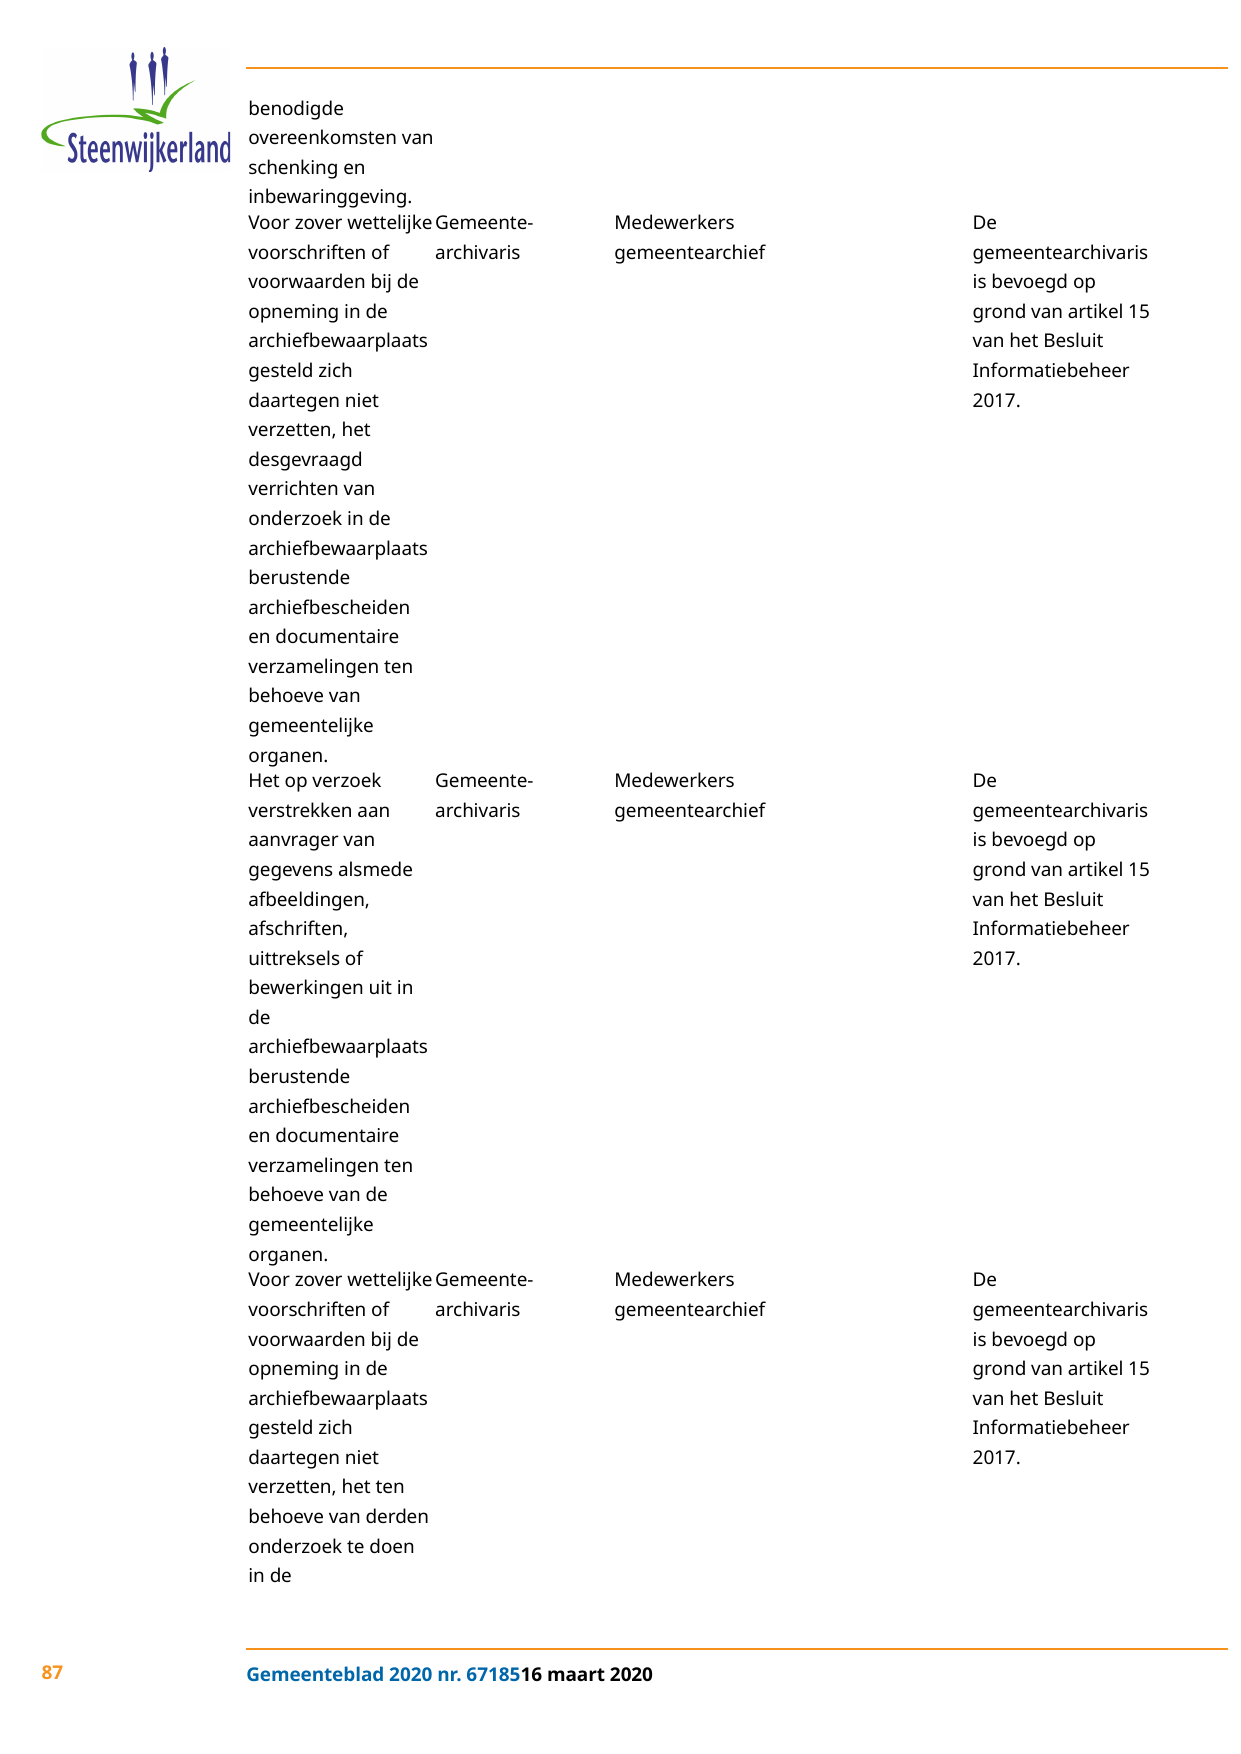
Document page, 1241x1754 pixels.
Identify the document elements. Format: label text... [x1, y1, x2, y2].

table_cell [793, 209, 972, 767]
table_cell Voor zover wettelijke voorschriften of voorwaarden bij de opneming in de archiefbewaarplaats gesteld zich daartegen niet verzetten, het ten behoeve van derden onderzoek te doen in de [248, 1267, 435, 1588]
table_cell Gemeente-archivaris [435, 768, 614, 1267]
table_cell Voor zover wettelijke voorschriften of voorwaarden bij de opneming in de archiefbewaarplaats gesteld zich daartegen niet verzetten, het desgevraagd verrichten van onderzoek in de archiefbewaarplaats berustende archiefbescheiden en documentaire verzamelingen ten behoeve van gemeentelijke organen. [248, 209, 435, 767]
table_cell De gemeentearchivaris is bevoegd op grond van artikel 15 van het Besluit Informatiebeheer 2017. [973, 209, 1152, 767]
table_cell [793, 95, 972, 209]
table_cell Gemeente-archivaris [435, 1267, 614, 1588]
table_cell Gemeente-archivaris [435, 209, 614, 767]
table_cell De gemeentearchivaris is bevoegd op grond van artikel 15 van het Besluit Informatiebeheer 2017. [973, 768, 1152, 1267]
table_cell [435, 95, 614, 209]
table_cell [973, 95, 1152, 209]
table_cell De gemeentearchivaris is bevoegd op grond van artikel 15 van het Besluit Informatiebeheer 2017. [973, 1267, 1152, 1588]
table_cell Medewerkers gemeentearchief [614, 1267, 793, 1588]
table_cell Medewerkers gemeentearchief [614, 768, 793, 1267]
table_cell Het op verzoek verstrekken aan aanvrager van gegevens alsmede afbeeldingen, afschriften, uittreksels of bewerkingen uit in de archiefbewaarplaats berustende archiefbescheiden en documentaire verzamelingen ten behoeve van de gemeentelijke organen. [248, 768, 435, 1267]
table_cell [793, 1267, 972, 1588]
table_cell [793, 768, 972, 1267]
table_cell Medewerkers gemeentearchief [614, 209, 793, 767]
table_cell [614, 95, 793, 209]
table_cell benodigde overeenkomsten van schenking en inbewaringgeving. [248, 95, 435, 209]
picture [41, 47, 231, 172]
